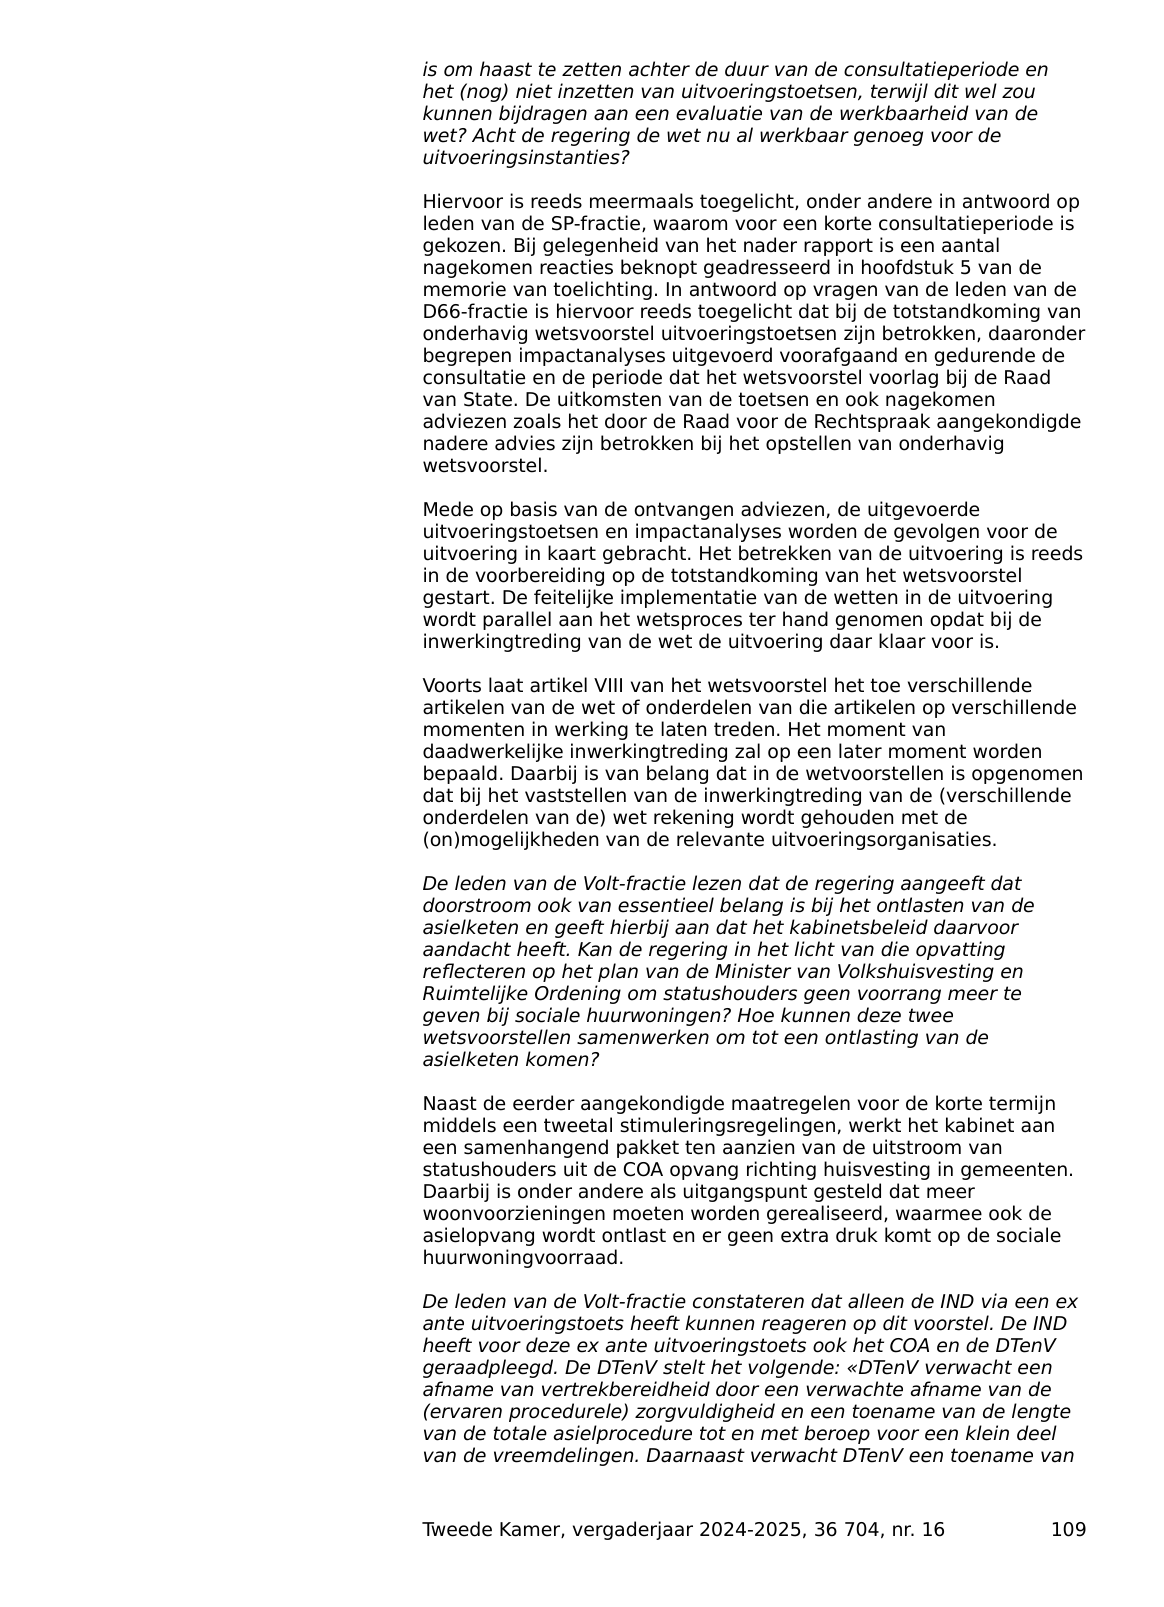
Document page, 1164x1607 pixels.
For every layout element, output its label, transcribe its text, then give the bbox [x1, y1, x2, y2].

text Voorts laat artikel VIII van het wetsvoorstel het toe verschillende artikelen van de wet of onderdelen van die artikelen op verschillende momenten in werking te laten treden. Het moment van daadwerkelijke inwerkingtreding zal op een later moment worden bepaald. Daarbij is van belang dat in de wetvoorstellen is opgenomen dat bij het vaststellen van de inwerkingtreding van de (verschillende onderdelen van de) wet rekening wordt gehouden met de (on)mogelijkheden van de relevante uitvoeringsorganisaties. [422, 675, 1087, 851]
text Hiervoor is reeds meermaals toegelicht, onder andere in antwoord op leden van de SP-fractie, waarom voor een korte consultatieperiode is gekozen. Bij gelegenheid van het nader rapport is een aantal nagekomen reacties beknopt geadresseerd in hoofdstuk 5 van de memorie van toelichting. In antwoord op vragen van de leden van de D66-fractie is hiervoor reeds toegelicht dat bij de totstandkoming van onderhavig wetsvoorstel uitvoeringstoetsen zijn betrokken, daaronder begrepen impactanalyses uitgevoerd voorafgaand en gedurende de consultatie en de periode dat het wetsvoorstel voorlag bij de Raad van State. De uitkomsten van de toetsen en ook nagekomen adviezen zoals het door de Raad voor de Rechtspraak aangekondigde nadere advies zijn betrokken bij het opstellen van onderhavig wetsvoorstel. [422, 191, 1087, 477]
text Mede op basis van de ontvangen adviezen, de uitgevoerde uitvoeringstoetsen en impactanalyses worden de gevolgen voor de uitvoering in kaart gebracht. Het betrekken van de uitvoering is reeds in de voorbereiding op de totstandkoming van het wetsvoorstel gestart. De feitelijke implementatie van de wetten in de uitvoering wordt parallel aan het wetsproces ter hand genomen opdat bij de inwerkingtreding van de wet de uitvoering daar klaar voor is. [422, 499, 1087, 653]
text De leden van de Volt-fractie lezen dat de regering aangeeft dat doorstroom ook van essentieel belang is bij het ontlasten van de asielketen en geeft hierbij aan dat het kabinetsbeleid daarvoor aandacht heeft. Kan de regering in het licht van die opvatting reflecteren op het plan van de Minister van Volkshuisvesting en Ruimtelijke Ordening om statushouders geen voorrang meer te geven bij sociale huurwoningen? Hoe kunnen deze twee wetsvoorstellen samenwerken om tot een ontlasting van de asielketen komen? [422, 873, 1087, 1071]
text Naast de eerder aangekondigde maatregelen voor de korte termijn middels een tweetal stimuleringsregelingen, werkt het kabinet aan een samenhangend pakket ten aanzien van de uitstroom van statushouders uit de COA opvang richting huisvesting in gemeenten. Daarbij is onder andere als uitgangspunt gesteld dat meer woonvoorzieningen moeten worden gerealiseerd, waarmee ook de asielopvang wordt ontlast en er geen extra druk komt op de sociale huurwoningvoorraad. [422, 1093, 1087, 1269]
text is om haast te zetten achter de duur van de consultatieperiode en het (nog) niet inzetten van uitvoeringstoetsen, terwijl dit wel zou kunnen bijdragen aan een evaluatie van de werkbaarheid van de wet? Acht de regering de wet nu al werkbaar genoeg voor de uitvoeringsinstanties? [422, 59, 1087, 169]
text De leden van de Volt-fractie constateren dat alleen de IND via een ex ante uitvoeringstoets heeft kunnen reageren op dit voorstel. De IND heeft voor deze ex ante uitvoeringstoets ook het COA en de DTenV geraadpleegd. De DTenV stelt het volgende: «DTenV verwacht een afname van vertrekbereidheid door een verwachte afname van de (ervaren procedurele) zorgvuldigheid en een toename van de lengte van de totale asielprocedure tot en met beroep voor een klein deel van de vreemdelingen. Daarnaast verwacht DTenV een toename van [422, 1291, 1087, 1467]
